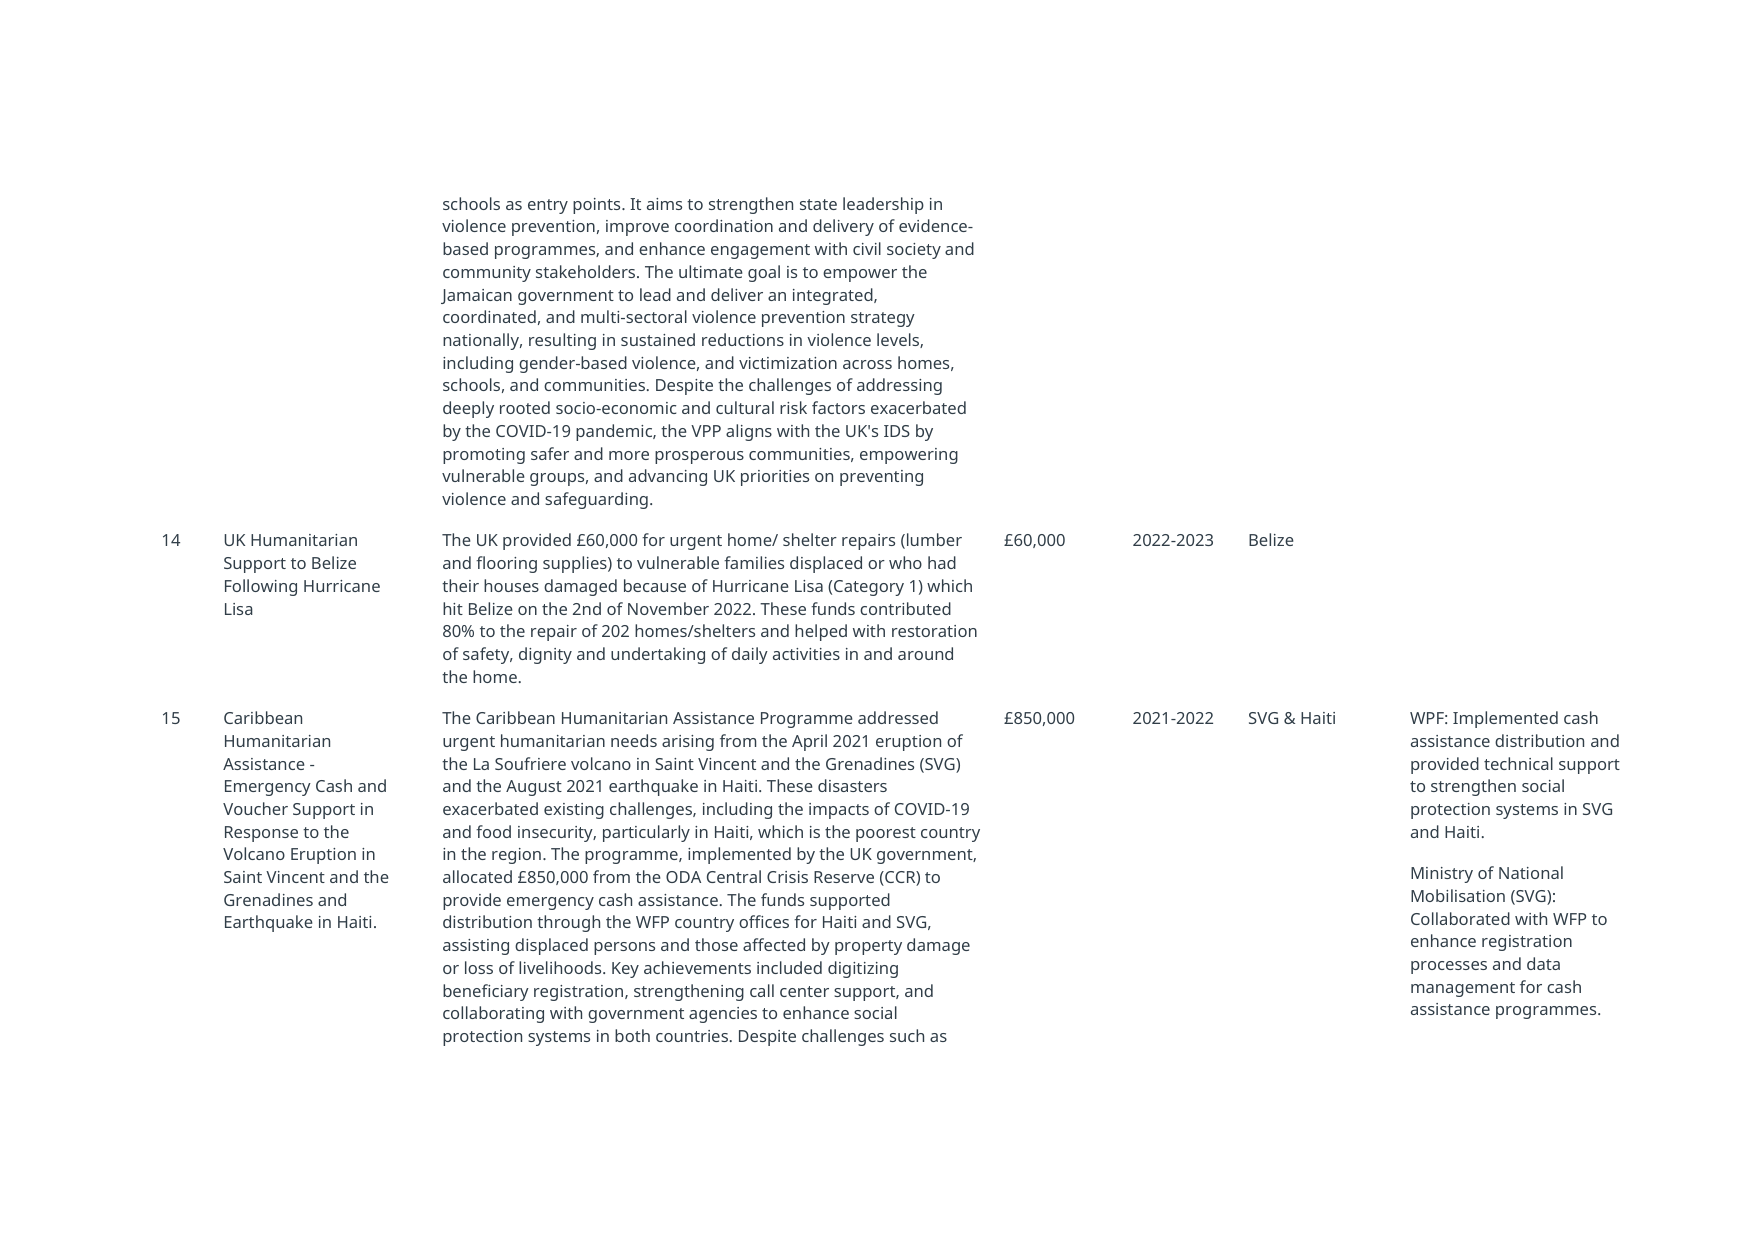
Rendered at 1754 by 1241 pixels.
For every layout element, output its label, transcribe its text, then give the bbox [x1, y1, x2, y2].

table_cell Caribbean Humanitarian Assistance - Emergency Cash and Voucher Support in Response to the Volcano Eruption in Saint Vincent and the Grenadines and Earthquake in Haiti. [212, 700, 431, 1047]
table_cell [1399, 186, 1641, 523]
table_cell [150, 186, 212, 523]
table_cell 2022-2023 [1121, 523, 1237, 700]
table_cell The Caribbean Humanitarian Assistance Programme addressed urgent humanitarian needs arising from the April 2021 eruption of the La Soufriere volcano in Saint Vincent and the Grenadines (SVG) and the August 2021 earthquake in Haiti. These disasters exacerbated existing challenges, including the impacts of COVID-19 and food insecurity, particularly in Haiti, which is the poorest country in the region. The programme, implemented by the UK government, allocated £850,000 from the ODA Central Crisis Reserve (CCR) to provide emergency cash assistance. The funds supported distribution through the WFP country offices for Haiti and SVG, assisting displaced persons and those affected by property damage or loss of livelihoods. Key achievements included digitizing beneficiary registration, strengthening call center support, and collaborating with government agencies to enhance social protection systems in both countries. Despite challenges such as [431, 700, 993, 1047]
table_cell £850,000 [993, 700, 1121, 1047]
table_cell Belize [1237, 523, 1398, 700]
table_cell UK Humanitarian Support to Belize Following Hurricane Lisa [212, 523, 431, 700]
table_cell [1237, 186, 1398, 523]
table_cell schools as entry points. It aims to strengthen state leadership in violence prevention, improve coordination and delivery of evidence-based programmes, and enhance engagement with civil society and community stakeholders. The ultimate goal is to empower the Jamaican government to lead and deliver an integrated, coordinated, and multi-sectoral violence prevention strategy nationally, resulting in sustained reductions in violence levels, including gender-based violence, and victimization across homes, schools, and communities. Despite the challenges of addressing deeply rooted socio-economic and cultural risk factors exacerbated by the COVID-19 pandemic, the VPP aligns with the UK's IDS by promoting safer and more prosperous communities, empowering vulnerable groups, and advancing UK priorities on preventing violence and safeguarding. [431, 186, 993, 523]
table_cell [993, 186, 1121, 523]
table_cell [212, 186, 431, 523]
table_cell 14 [150, 523, 212, 700]
table_cell 2021-2022 [1121, 700, 1237, 1047]
table_cell 15 [150, 700, 212, 1047]
table_cell [1121, 186, 1237, 523]
table_cell £60,000 [993, 523, 1121, 700]
table_cell [1399, 523, 1641, 700]
table_cell WPF: Implemented cash assistance distribution and provided technical support to strengthen social protection systems in SVG and Haiti. Ministry of National Mobilisation (SVG): Collaborated with WFP to enhance registration processes and data management for cash assistance programmes. [1399, 700, 1641, 1047]
table_cell SVG & Haiti [1237, 700, 1398, 1047]
table_cell The UK provided £60,000 for urgent home/ shelter repairs (lumber and flooring supplies) to vulnerable families displaced or who had their houses damaged because of Hurricane Lisa (Category 1) which hit Belize on the 2nd of November 2022. These funds contributed 80% to the repair of 202 homes/shelters and helped with restoration of safety, dignity and undertaking of daily activities in and around the home. [431, 523, 993, 700]
